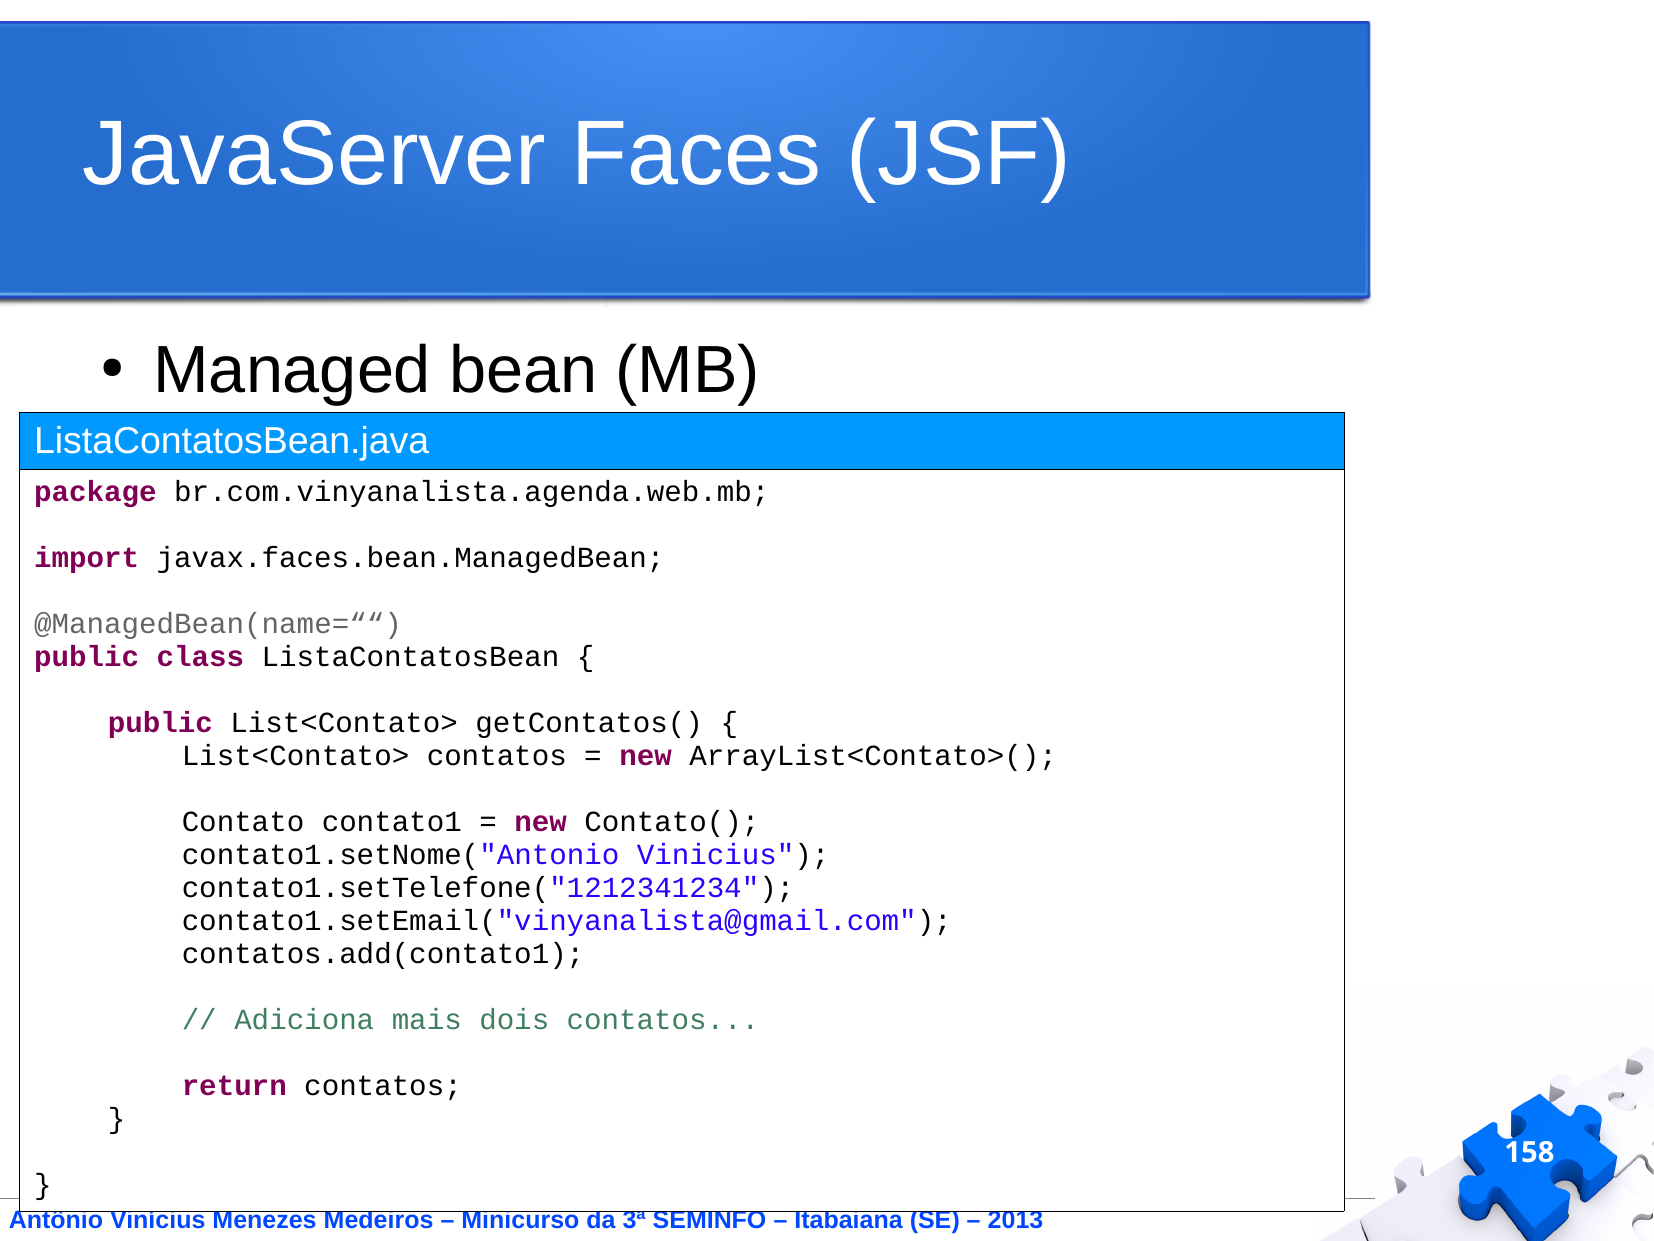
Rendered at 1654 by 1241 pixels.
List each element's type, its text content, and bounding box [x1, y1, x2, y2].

table_cell package br.com.vinyanalista.agenda.web.mb; import javax.faces.bean.ManagedBean; @ManagedBean(name=““) public class ListaContatosBean { public List<Contato> getContatos() { List<Contato> contatos = new ArrayList<Contato>(); Contato contato1 = new Contato(); contato1.setNome("Antonio Vinicius"); contato1.setTelefone("1212341234"); contato1.setEmail("vinyanalista@gmail.com"); contatos.add(contato1); // Adiciona mais dois contatos... return contatos; } } [20, 470, 1344, 1211]
list Managed bean (MB) [82, 332, 1356, 1182]
picture [0, 21, 1375, 307]
title JavaServer Faces (JSF) [82, 49, 1323, 257]
table_header ListaContatosBean.java [20, 413, 1344, 469]
picture [1311, 983, 1654, 1241]
